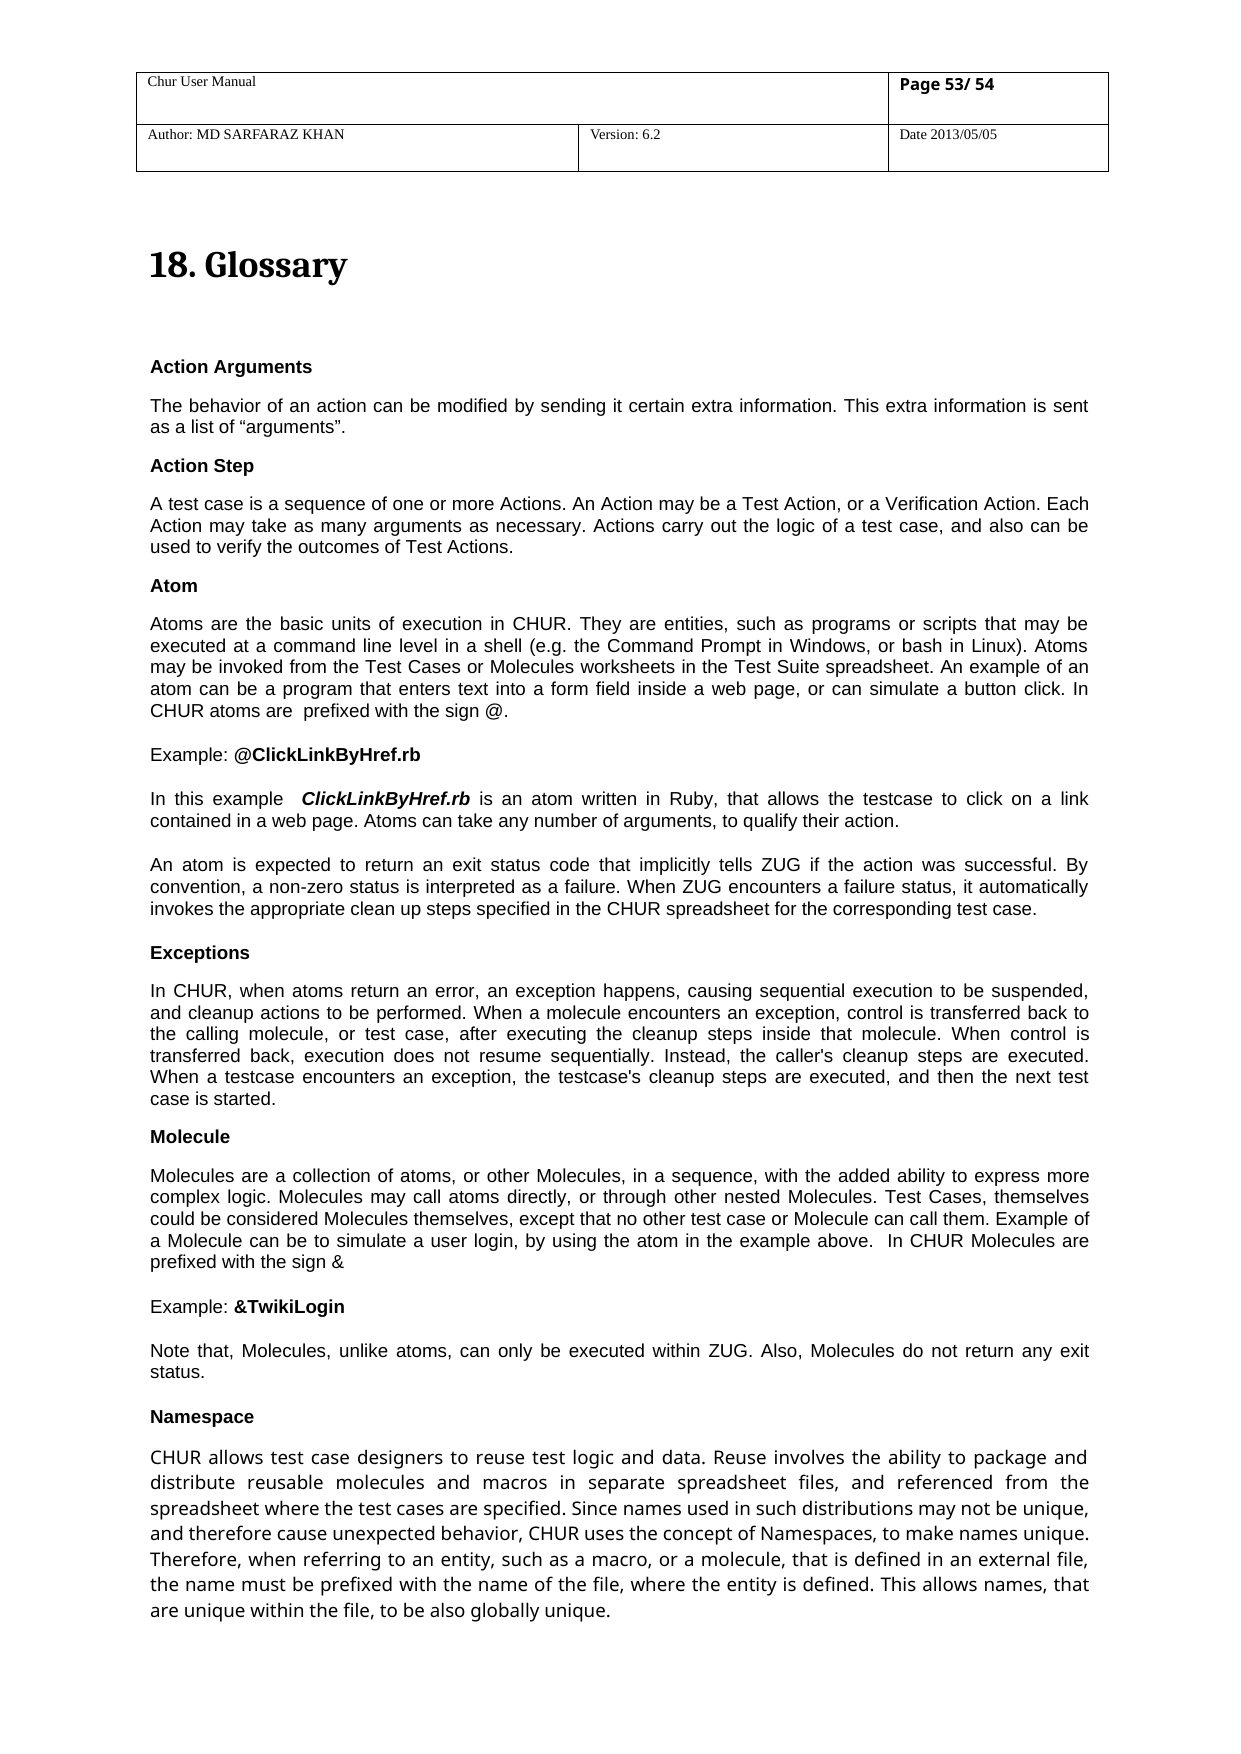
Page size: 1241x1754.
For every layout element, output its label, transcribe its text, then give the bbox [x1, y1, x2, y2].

text Atoms are the basic units of execution in CHUR. They are entities, such as programs or scripts that may be executed at a command line level in a shell (e.g. the Command Prompt in Windows, or bash in Linux). Atoms may be invoked from the Test Cases or Molecules worksheets in the Test Suite spreadsheet. An example of an atom can be a program that enters text into a form field inside a web page, or can simulate a button click. In CHUR atoms are prefixed with the sign @. [150, 613, 1090, 721]
text The behavior of an action can be modified by sending it certain extra information. This extra information is sent as a list of “arguments”. [150, 395, 1090, 438]
text An atom is expected to return an exit status code that implicitly tells ZUG if the action was successful. By convention, a non-zero status is interpreted as a failure. When ZUG encounters a failure status, it automatically invokes the appropriate clean up steps specified in the CHUR spreadsheet for the corresponding test case. [150, 854, 1090, 919]
text Note that, Molecules, unlike atoms, can only be executed within ZUG. Also, Molecules do not return any exit status. [150, 1340, 1090, 1383]
text In this example ClickLinkByHref.rb is an atom written in Ruby, that allows the testcase to click on a link contained in a web page. Atoms can take any number of arguments, to qualify their action. [150, 788, 1090, 831]
subtitle 18. Glossary [150, 243, 1090, 287]
text Molecules are a collection of atoms, or other Molecules, in a sequence, with the added ability to express more complex logic. Molecules may call atoms directly, or through other nested Molecules. Test Cases, themselves could be considered Molecules themselves, except that no other test case or Molecule can call them. Example of a Molecule can be to simulate a user login, by using the atom in the example above. In CHUR Molecules are prefixed with the sign & [150, 1165, 1090, 1273]
text Action Arguments [150, 356, 1090, 378]
text Action Step [150, 455, 1090, 476]
text Atom [150, 575, 1090, 596]
text Exceptions [150, 942, 1090, 963]
text Molecule [150, 1126, 1090, 1148]
text Example: @ClickLinkByHref.rb [150, 744, 1090, 765]
text Namespace [150, 1406, 1090, 1427]
text CHUR allows test case designers to reuse test logic and data. Reuse involves the ability to package and distribute reusable molecules and macros in separate spreadsheet files, and referenced from the spreadsheet where the test cases are specified. Since names used in such distributions may not be unique, and therefore cause unexpected behavior, CHUR uses the concept of Namespaces, to make names unique. Therefore, when referring to an entity, such as a macro, or a molecule, that is defined in an external file, the name must be prefixed with the name of the file, where the entity is defined. This allows names, that are unique within the file, to be also globally unique. [150, 1444, 1090, 1623]
text In CHUR, when atoms return an error, an exception happens, causing sequential execution to be suspended, and cleanup actions to be performed. When a molecule encounters an exception, control is transferred back to the calling molecule, or test case, after executing the cleanup steps inside that molecule. When control is transferred back, execution does not resume sequentially. Instead, the caller's cleanup steps are executed. When a testcase encounters an exception, the testcase's cleanup steps are executed, and then the next test case is started. [150, 980, 1090, 1109]
text Example: &TwikiLogin [150, 1295, 1090, 1317]
text A test case is a sequence of one or more Actions. An Action may be a Test Action, or a Verification Action. Each Action may take as many arguments as necessary. Actions carry out the logic of a test case, and also can be used to verify the outcomes of Test Actions. [150, 493, 1090, 558]
